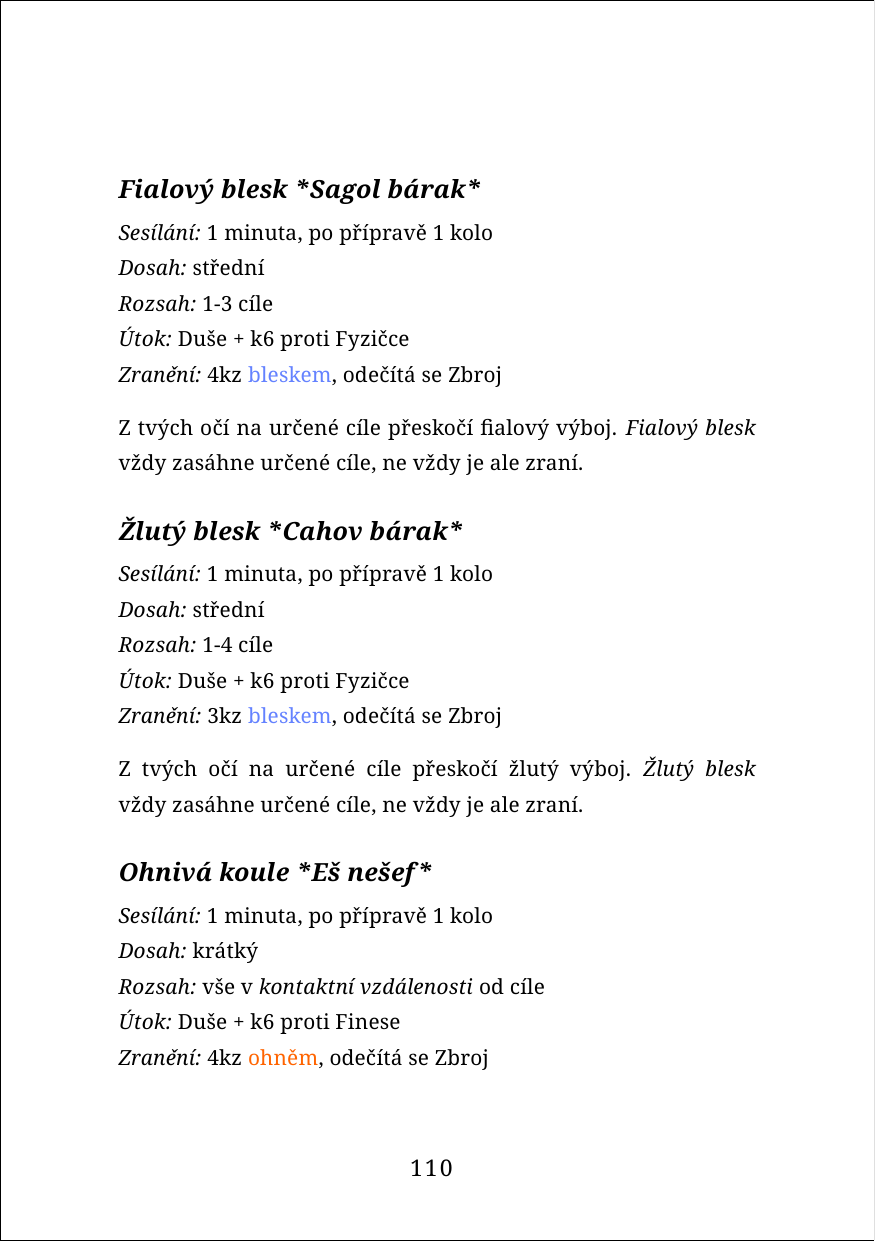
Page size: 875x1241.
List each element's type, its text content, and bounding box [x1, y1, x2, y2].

subtitle Žlutý blesk *Cahov bárak* [118, 513, 756, 547]
subtitle Fialový blesk *Sagol bárak* [118, 172, 756, 206]
subtitle Ohnivá koule *Eš nešef* [118, 855, 756, 889]
text Sesílání: 1 minuta, po přípravě 1 kolo Dosah: střední Rozsah: 1-4 cíle Útok: Duše + k6 proti Fyzičce Zranění: 3kz bleskem, odečítá se Zbroj [118, 559, 756, 730]
text Sesílání: 1 minuta, po přípravě 1 kolo Dosah: krátký Rozsah: vše v kontaktní vzdálenosti od cíle Útok: Duše + k6 proti Finese Zranění: 4kz ohněm, odečítá se Zbroj [118, 901, 756, 1071]
text Sesílání: 1 minuta, po přípravě 1 kolo Dosah: střední Rozsah: 1-3 cíle Útok: Duše + k6 proti Fyzičce Zranění: 4kz bleskem, odečítá se Zbroj [118, 218, 756, 388]
text Z tvých očí na určené cíle přeskočí žlutý výboj. Žlutý blesk vždy zasáhne určené cíle, ne vždy je ale zraní. [118, 754, 756, 818]
text Z tvých očí na určené cíle přeskočí fialový výboj. Fialový blesk vždy zasáhne určené cíle, ne vždy je ale zraní. [118, 413, 756, 477]
